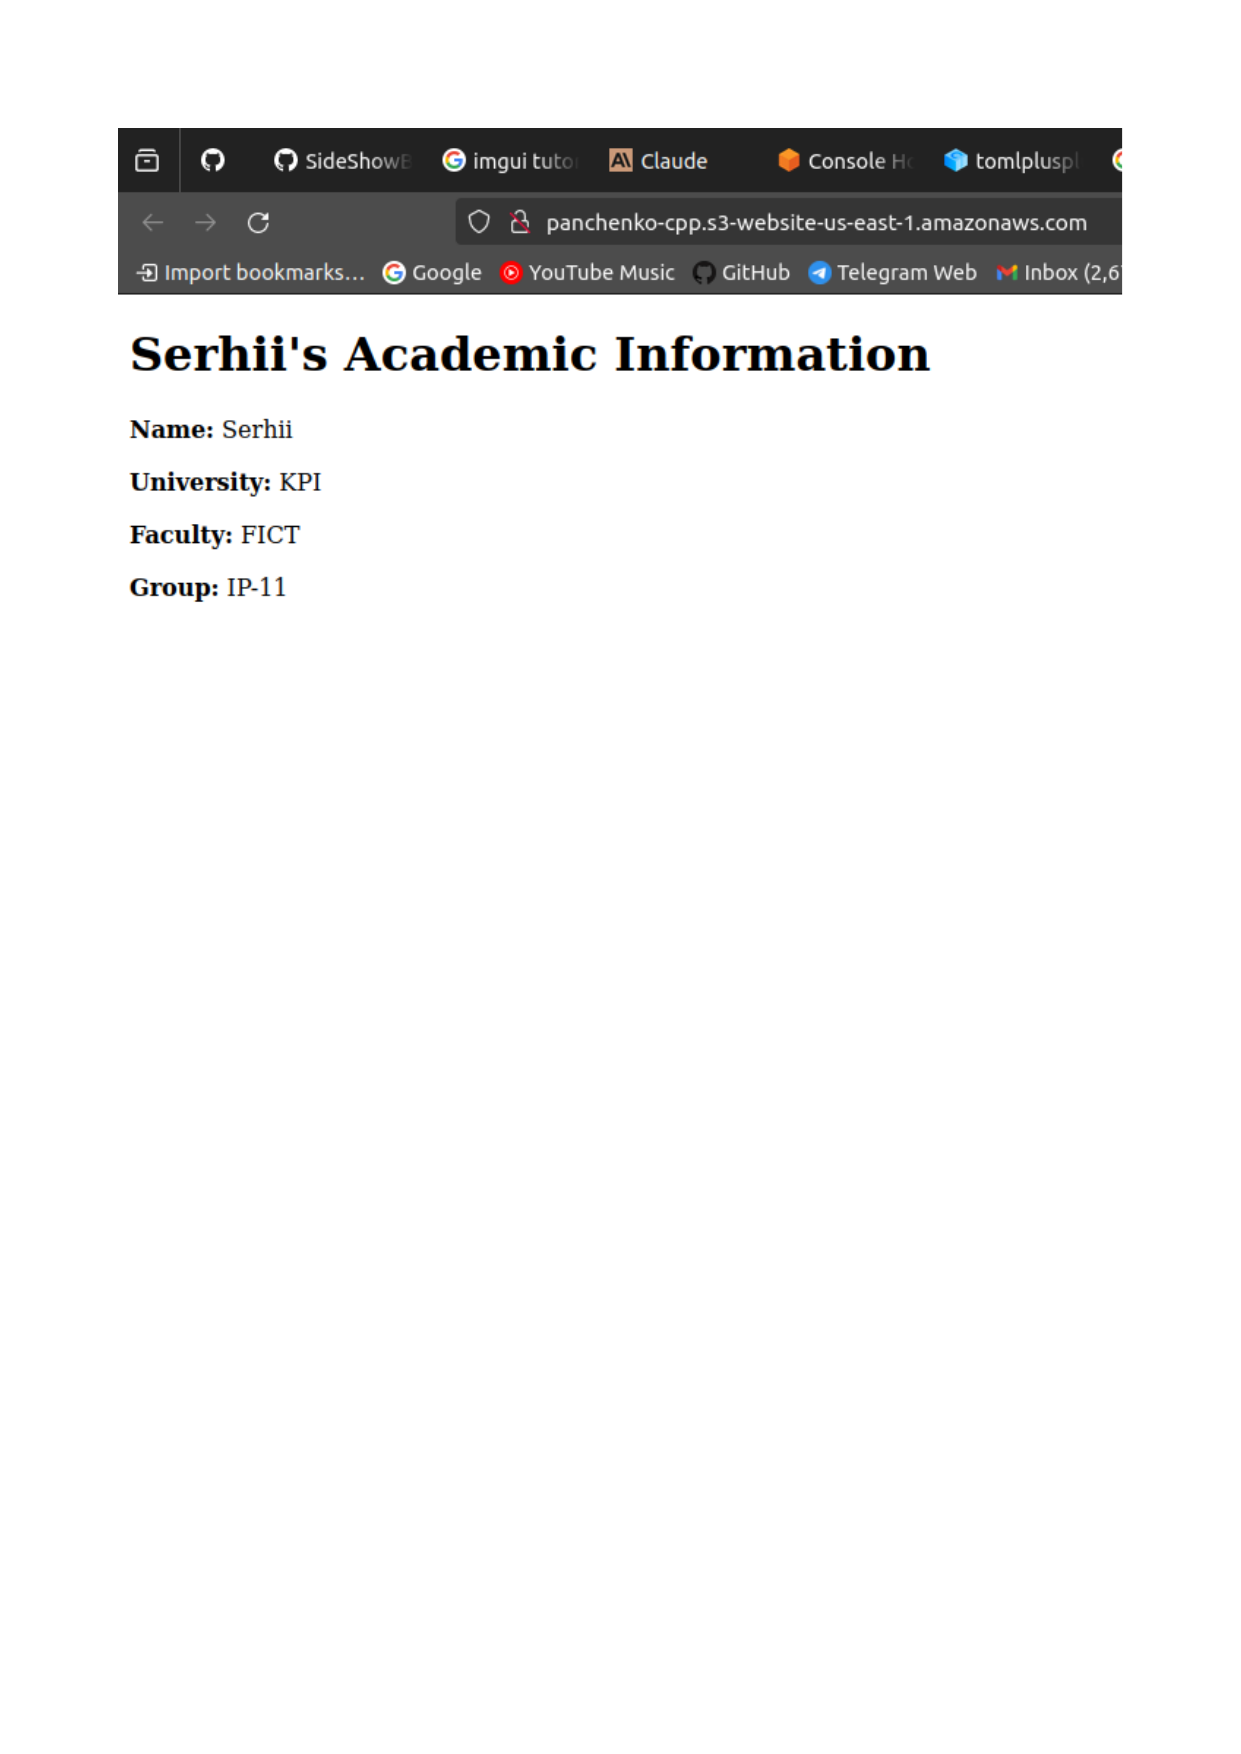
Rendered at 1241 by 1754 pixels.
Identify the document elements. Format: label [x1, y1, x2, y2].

picture [118, 128, 1123, 643]
